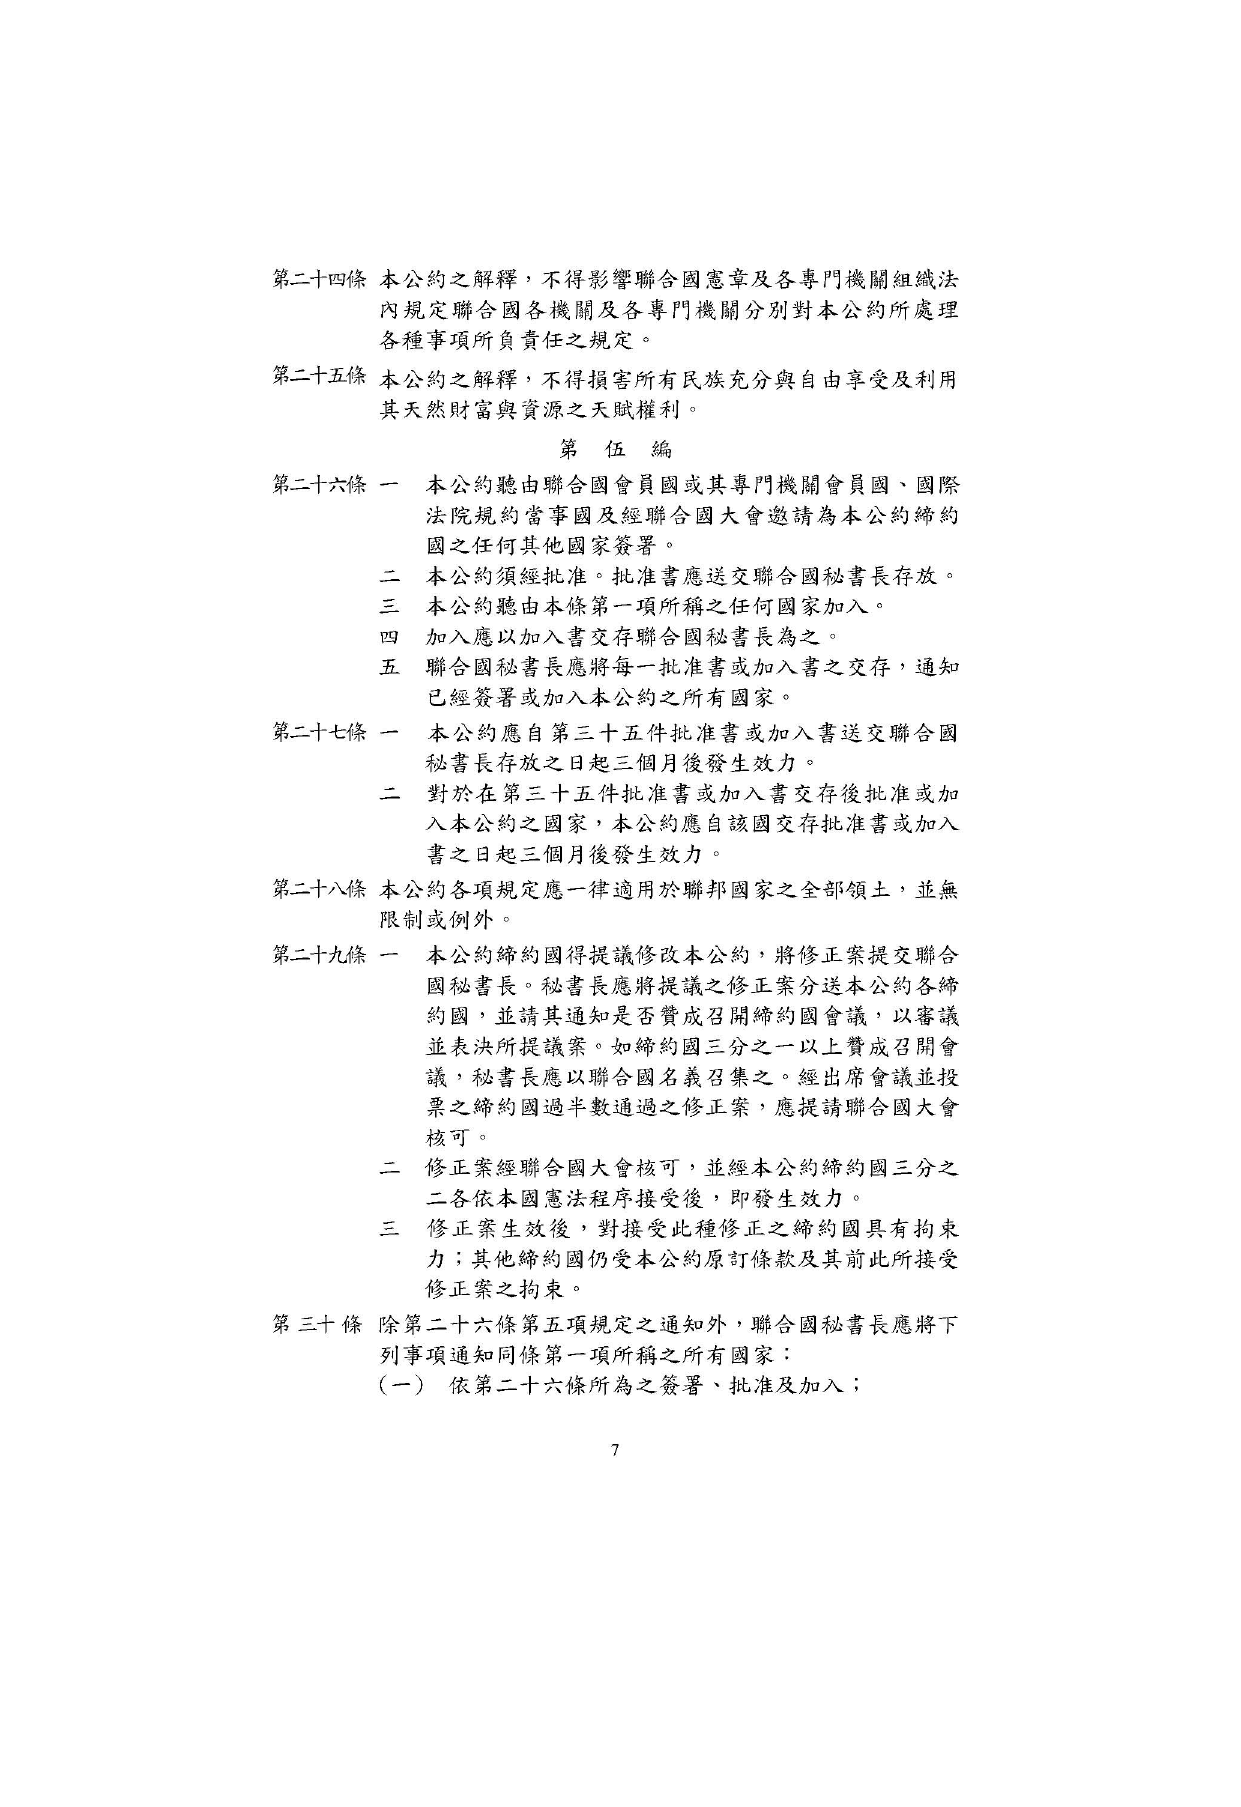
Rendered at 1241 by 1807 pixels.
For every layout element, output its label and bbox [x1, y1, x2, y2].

picture [118, 141, 1111, 1546]
